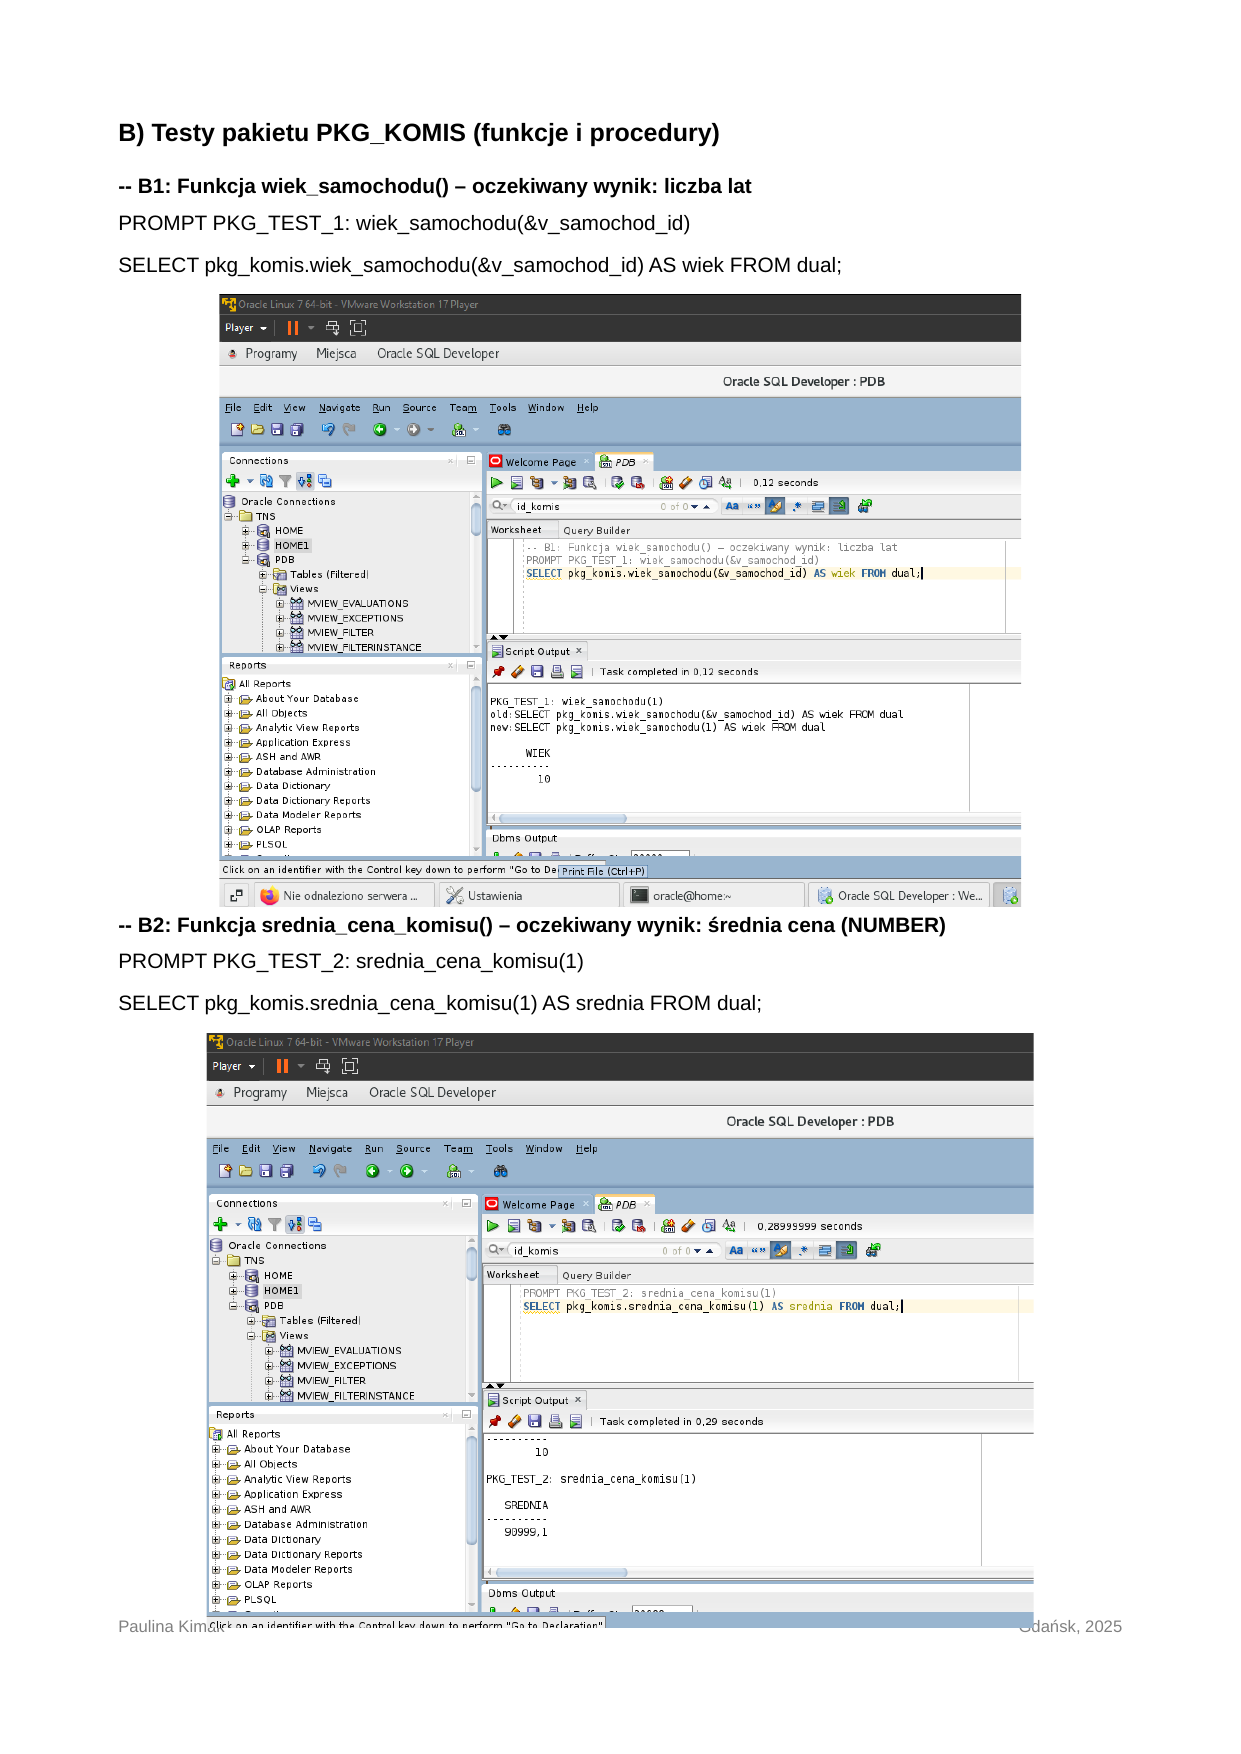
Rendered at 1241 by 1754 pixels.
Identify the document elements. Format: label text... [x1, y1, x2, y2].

subtitle -- B1: Funkcja wiek_samochodu() – oczekiwany wynik: liczba lat [118, 174, 1122, 198]
text PROMPT PKG_TEST_1: wiek_samochodu(&v_samochod_id) [118, 210, 1122, 234]
picture [206, 1033, 1034, 1628]
text PROMPT PKG_TEST_2: srednia_cena_komisu(1) [118, 949, 1122, 973]
picture [219, 294, 1022, 907]
subtitle -- B2: Funkcja srednia_cena_komisu() – oczekiwany wynik: średnia cena (NUMBER) [118, 913, 1122, 937]
subtitle B) Testy pakietu PKG_KOMIS (funkcje i procedury) [118, 118, 1122, 147]
text SELECT pkg_komis.srednia_cena_komisu(1) AS srednia FROM dual; [118, 991, 1122, 1015]
text SELECT pkg_komis.wiek_samochodu(&v_samochod_id) AS wiek FROM dual; [118, 252, 1122, 276]
